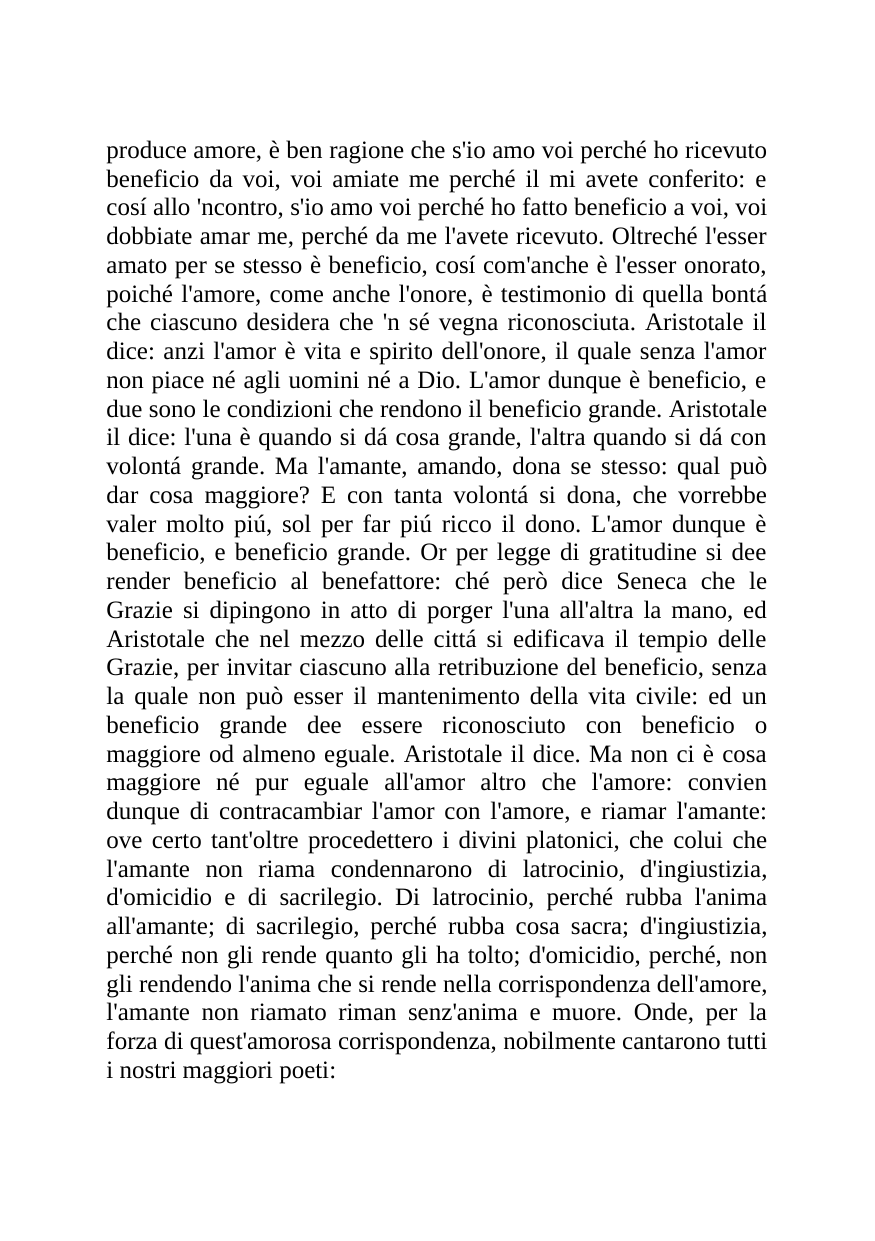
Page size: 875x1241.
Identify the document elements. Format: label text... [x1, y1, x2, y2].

text produce amore, è ben ragione che s'io amo voi perché ho ricevuto beneficio da voi, voi amiate me perché il mi avete conferito: e cosí allo 'ncontro, s'io amo voi perché ho fatto beneficio a voi, voi dobbiate amar me, perché da me l'avete ricevuto. Oltreché l'esser amato per se stesso è beneficio, cosí com'anche è l'esser onorato, poiché l'amore, come anche l'onore, è testimonio di quella bontá che ciascuno desidera che 'n sé vegna riconosciuta. Aristotale il dice: anzi l'amor è vita e spirito dell'onore, il quale senza l'amor non piace né agli uomini né a Dio. L'amor dunque è beneficio, e due sono le condizioni che rendono il beneficio grande. Aristotale il dice: l'una è quando si dá cosa grande, l'altra quando si dá con volontá grande. Ma l'amante, amando, dona se stesso: qual può dar cosa maggiore? E con tanta volontá si dona, che vorrebbe valer molto piú, sol per far piú ricco il dono. L'amor dunque è beneficio, e beneficio grande. Or per legge di gratitudine si dee render beneficio al benefattore: ché però dice Seneca che le Grazie si dipingono in atto di porger l'una all'altra la mano, ed Aristotale che nel mezzo delle cittá si edificava il tempio delle Grazie, per invitar ciascuno alla retribuzione del beneficio, senza la quale non può esser il mantenimento della vita civile: ed un beneficio grande dee essere riconosciuto con beneficio o maggiore od almeno eguale. Aristotale il dice. Ma non ci è cosa maggiore né pur eguale all'amor altro che l'amore: convien dunque di contracambiar l'amor con l'amore, e riamar l'amante: ove certo tant'oltre procedettero i divini platonici, che colui che l'amante non riama condennarono di latrocinio, d'ingiustizia, d'omicidio e di sacrilegio. Di latrocinio, perché rubba l'anima all'amante; di sacrilegio, perché rubba cosa sacra; d'ingiustizia, perché non gli rende quanto gli ha tolto; d'omicidio, perché, non gli rendendo l'anima che si rende nella corrispondenza dell'amore, l'amante non riamato riman senz'anima e muore. Onde, per la forza di quest'amorosa corrispondenza, nobilmente cantarono tutti i nostri maggiori poeti: [106, 135, 768, 1084]
